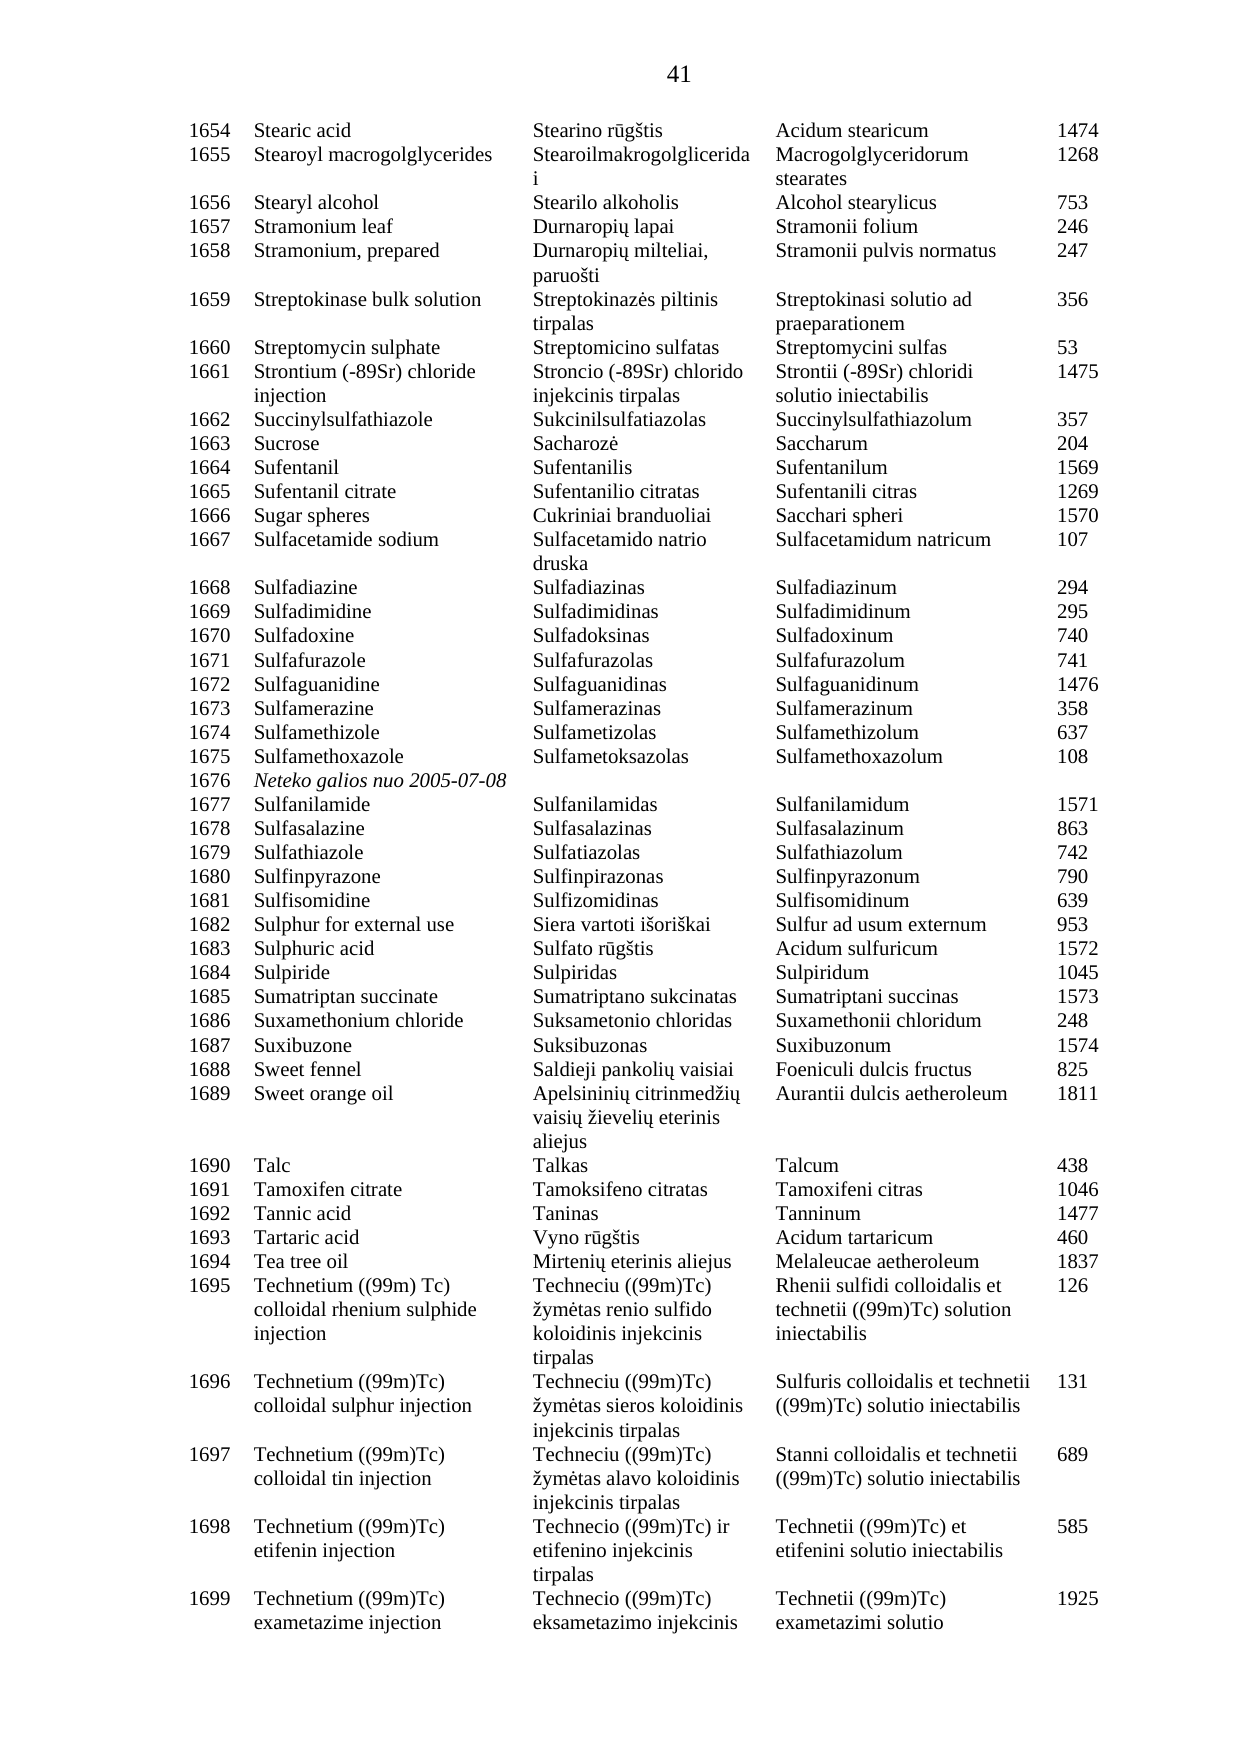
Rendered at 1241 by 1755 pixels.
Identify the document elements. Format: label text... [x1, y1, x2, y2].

table_cell 1656 [177, 190, 242, 214]
table_cell 1477 [1046, 1201, 1181, 1225]
table_cell Stroncio (-89Sr) chlorido injekcinis tirpalas [521, 359, 764, 407]
table_cell Streptomicino sulfatas [521, 335, 764, 359]
table_cell Sulfinpyrazonum [764, 864, 1046, 888]
table_cell Technetium ((99m)Tc) exametazime injection [242, 1586, 521, 1634]
table_cell Sulfacetamide sodium [242, 527, 521, 575]
table_cell 742 [1046, 840, 1181, 864]
table_cell Durnaropių milteliai, paruošti [521, 239, 764, 287]
table_cell Sulfaguanidinas [521, 672, 764, 696]
table_cell Sulfasalazinas [521, 816, 764, 840]
table_cell 1811 [1046, 1081, 1181, 1153]
table_cell 1665 [177, 479, 242, 503]
table_cell Mirtenių eterinis aliejus [521, 1249, 764, 1273]
table_cell Succinylsulfathiazole [242, 407, 521, 431]
table_cell Sulfathiazole [242, 840, 521, 864]
table_cell Streptokinase bulk solution [242, 287, 521, 335]
table_cell 126 [1046, 1273, 1181, 1369]
table_cell Suksametonio chloridas [521, 1009, 764, 1032]
table_cell Rhenii sulfidi colloidalis et technetii ((99m)Tc) solution iniectabilis [764, 1273, 1046, 1369]
table_cell Technecio ((99m)Tc) eksametazimo injekcinis [521, 1586, 764, 1634]
table_cell 1570 [1046, 503, 1181, 527]
table_cell 741 [1046, 648, 1181, 672]
table_cell 1688 [177, 1057, 242, 1081]
table_cell Sulfinpirazonas [521, 864, 764, 888]
table_cell Succinylsulfathiazolum [764, 407, 1046, 431]
table_cell 1573 [1046, 984, 1181, 1008]
table_cell Sulfametizolas [521, 720, 764, 744]
table_cell 825 [1046, 1057, 1181, 1081]
table_cell Sulpiridas [521, 960, 764, 984]
table_cell 1659 [177, 287, 242, 335]
table_cell Sulfamerazine [242, 696, 521, 720]
table_cell 131 [1046, 1369, 1181, 1442]
table_cell Sulfamethizole [242, 720, 521, 744]
table_cell Sulfanilamide [242, 792, 521, 816]
table_cell Sacchari spheri [764, 503, 1046, 527]
table_cell Sumatriptano sukcinatas [521, 984, 764, 1008]
table_cell Streptokinasi solutio ad praeparationem [764, 287, 1046, 335]
table_cell 1698 [177, 1514, 242, 1586]
table_cell Acidum stearicum [764, 118, 1046, 142]
table_cell Stearyl alcohol [242, 190, 521, 214]
table_cell Sulfadoxinum [764, 624, 1046, 647]
table_cell Sufentanilis [521, 455, 764, 479]
table_cell 1569 [1046, 455, 1181, 479]
table_cell Technetium ((99m)Tc) colloidal tin injection [242, 1442, 521, 1514]
table_cell Sukcinilsulfatiazolas [521, 407, 764, 431]
table_cell 1691 [177, 1177, 242, 1201]
table_cell 1045 [1046, 960, 1181, 984]
table_cell Apelsininių citrinmedžių vaisių žievelių eterinis aliejus [521, 1081, 764, 1153]
table_cell Streptomycini sulfas [764, 335, 1046, 359]
table_cell Sulpiridum [764, 960, 1046, 984]
table_cell Vyno rūgštis [521, 1225, 764, 1249]
table_cell 1671 [177, 648, 242, 672]
table_cell 1699 [177, 1586, 242, 1634]
table_cell 108 [1046, 744, 1181, 768]
table_cell Sulfafurazolum [764, 648, 1046, 672]
table_cell Sulfamerazinas [521, 696, 764, 720]
table_cell Strontii (-89Sr) chloridi solutio iniectabilis [764, 359, 1046, 407]
table_cell 204 [1046, 431, 1181, 455]
table_cell 1674 [177, 720, 242, 744]
table_cell 1658 [177, 239, 242, 287]
table_cell 248 [1046, 1009, 1181, 1032]
table_cell Streptomycin sulphate [242, 335, 521, 359]
table_cell Macrogolglyceridorum stearates [764, 142, 1046, 190]
table_cell 1661 [177, 359, 242, 407]
table_cell Alcohol stearylicus [764, 190, 1046, 214]
table_cell Sumatriptani succinas [764, 984, 1046, 1008]
table_cell 1925 [1046, 1586, 1181, 1634]
table_cell Stearino rūgštis [521, 118, 764, 142]
table_cell 1046 [1046, 1177, 1181, 1201]
table_cell 1690 [177, 1153, 242, 1177]
table_cell Sulfametoksazolas [521, 744, 764, 768]
table_cell Taninas [521, 1201, 764, 1225]
table_cell 1682 [177, 912, 242, 936]
table_cell Neteko galios nuo 2005-07-08 [242, 768, 521, 792]
table_cell Sulphur for external use [242, 912, 521, 936]
table_cell Cukriniai branduoliai [521, 503, 764, 527]
table_cell Tanninum [764, 1201, 1046, 1225]
table_cell Sweet fennel [242, 1057, 521, 1081]
table_cell 294 [1046, 575, 1181, 599]
table_cell Tamoksifeno citratas [521, 1177, 764, 1201]
table_cell 1686 [177, 1009, 242, 1032]
table_cell [764, 768, 1046, 792]
table_cell Sulfanilamidum [764, 792, 1046, 816]
table_cell 689 [1046, 1442, 1181, 1514]
table_cell Sulfasalazine [242, 816, 521, 840]
table_cell 1269 [1046, 479, 1181, 503]
table_cell Techneciu ((99m)Tc) žymėtas alavo koloidinis injekcinis tirpalas [521, 1442, 764, 1514]
table_cell Sulfaguanidinum [764, 672, 1046, 696]
table_cell Streptokinazės piltinis tirpalas [521, 287, 764, 335]
table_cell 1662 [177, 407, 242, 431]
table_cell Durnaropių lapai [521, 214, 764, 238]
table_cell 1687 [177, 1033, 242, 1057]
table_cell Suxamethonii chloridum [764, 1009, 1046, 1032]
table_cell 1668 [177, 575, 242, 599]
table_cell 1474 [1046, 118, 1181, 142]
table_cell Stearic acid [242, 118, 521, 142]
table_cell [1046, 768, 1181, 792]
table_cell Stramonium leaf [242, 214, 521, 238]
table_cell 460 [1046, 1225, 1181, 1249]
table_cell Sulfanilamidas [521, 792, 764, 816]
table_cell Saldieji pankolių vaisiai [521, 1057, 764, 1081]
table_cell Sulfamethoxazole [242, 744, 521, 768]
table_cell 753 [1046, 190, 1181, 214]
table_cell 1695 [177, 1273, 242, 1369]
table_cell Suxibuzonum [764, 1033, 1046, 1057]
table_cell 1476 [1046, 672, 1181, 696]
table_cell 1678 [177, 816, 242, 840]
table_cell Sulfadiazinas [521, 575, 764, 599]
table_cell Stearoyl macrogolglycerides [242, 142, 521, 190]
table_cell 53 [1046, 335, 1181, 359]
table_cell Sulfato rūgštis [521, 936, 764, 960]
table_cell 1475 [1046, 359, 1181, 407]
table_cell 1673 [177, 696, 242, 720]
table_cell Talkas [521, 1153, 764, 1177]
table_cell Sulfadimidine [242, 599, 521, 623]
table_cell Technetii ((99m)Tc) exametazimi solutio [764, 1586, 1046, 1634]
table_cell Strontium (-89Sr) chloride injection [242, 359, 521, 407]
table_cell 1663 [177, 431, 242, 455]
table_cell Sulfasalazinum [764, 816, 1046, 840]
table_cell 1676 [177, 768, 242, 792]
table_cell Sufentanilum [764, 455, 1046, 479]
table_cell 790 [1046, 864, 1181, 888]
table_cell Sulfadoksinas [521, 624, 764, 647]
table_cell 1660 [177, 335, 242, 359]
table_cell Stramonii folium [764, 214, 1046, 238]
table_cell Tartaric acid [242, 1225, 521, 1249]
table_cell 1696 [177, 1369, 242, 1442]
table_cell 1666 [177, 503, 242, 527]
table_cell 863 [1046, 816, 1181, 840]
table_cell Sulfadimidinum [764, 599, 1046, 623]
table_cell 1574 [1046, 1033, 1181, 1057]
table_cell Sacharozė [521, 431, 764, 455]
table_cell 1697 [177, 1442, 242, 1514]
table_cell 1684 [177, 960, 242, 984]
table_cell Technetium ((99m)Tc) colloidal sulphur injection [242, 1369, 521, 1442]
table_cell 1672 [177, 672, 242, 696]
table_cell 1654 [177, 118, 242, 142]
table_cell 1679 [177, 840, 242, 864]
table_cell Sulfadiazinum [764, 575, 1046, 599]
table_cell Acidum sulfuricum [764, 936, 1046, 960]
table_cell Technetii ((99m)Tc) et etifenini solutio iniectabilis [764, 1514, 1046, 1586]
table_cell Acidum tartaricum [764, 1225, 1046, 1249]
table_cell Sulfinpyrazone [242, 864, 521, 888]
table_cell Sufentanil [242, 455, 521, 479]
table_cell Sulphuric acid [242, 936, 521, 960]
table_cell 356 [1046, 287, 1181, 335]
table_cell Sulfizomidinas [521, 888, 764, 912]
table_cell Sulfisomidinum [764, 888, 1046, 912]
table_cell 357 [1046, 407, 1181, 431]
table_cell Sulfacetamidum natricum [764, 527, 1046, 575]
table_cell Technecio ((99m)Tc) ir etifenino injekcinis tirpalas [521, 1514, 764, 1586]
table_cell Techneciu ((99m)Tc) žymėtas renio sulfido koloidinis injekcinis tirpalas [521, 1273, 764, 1369]
table_cell 1571 [1046, 792, 1181, 816]
table_cell Sulfamethoxazolum [764, 744, 1046, 768]
table_cell 1689 [177, 1081, 242, 1153]
table_cell Talcum [764, 1153, 1046, 1177]
table_cell Stramonii pulvis normatus [764, 239, 1046, 287]
table_cell Aurantii dulcis aetheroleum [764, 1081, 1046, 1153]
table_cell Sufentanili citras [764, 479, 1046, 503]
table_cell 637 [1046, 720, 1181, 744]
table_cell Siera vartoti išoriškai [521, 912, 764, 936]
table_cell 358 [1046, 696, 1181, 720]
table_cell Sulfur ad usum externum [764, 912, 1046, 936]
table_cell Sulfaguanidine [242, 672, 521, 696]
table_cell Technetium ((99m) Tc) colloidal rhenium sulphide injection [242, 1273, 521, 1369]
table_cell Sulfathiazolum [764, 840, 1046, 864]
table_cell 1685 [177, 984, 242, 1008]
table_cell 740 [1046, 624, 1181, 647]
table_cell Sufentanilio citratas [521, 479, 764, 503]
table_cell Saccharum [764, 431, 1046, 455]
table_cell Sulfuris colloidalis et technetii ((99m)Tc) solutio iniectabilis [764, 1369, 1046, 1442]
table_cell 1675 [177, 744, 242, 768]
table_cell [521, 768, 764, 792]
table_cell Sugar spheres [242, 503, 521, 527]
table_cell Foeniculi dulcis fructus [764, 1057, 1046, 1081]
table_cell 1657 [177, 214, 242, 238]
table_cell Melaleucae aetheroleum [764, 1249, 1046, 1273]
table_cell 1693 [177, 1225, 242, 1249]
table_cell 295 [1046, 599, 1181, 623]
table_cell Sulfadoxine [242, 624, 521, 647]
table_cell 639 [1046, 888, 1181, 912]
table_cell 1681 [177, 888, 242, 912]
table_cell Stearoilmakrogolgliceridai [521, 142, 764, 190]
table_cell Tea tree oil [242, 1249, 521, 1273]
table_cell Sulfatiazolas [521, 840, 764, 864]
table_cell 1667 [177, 527, 242, 575]
table_cell Stramonium, prepared [242, 239, 521, 287]
table_cell Sulfacetamido natrio druska [521, 527, 764, 575]
table_cell 585 [1046, 1514, 1181, 1586]
table_cell 247 [1046, 239, 1181, 287]
table_cell 1669 [177, 599, 242, 623]
table_cell 1664 [177, 455, 242, 479]
table_cell Sufentanil citrate [242, 479, 521, 503]
table_cell 1694 [177, 1249, 242, 1273]
table_cell 1837 [1046, 1249, 1181, 1273]
table_cell Sulfadimidinas [521, 599, 764, 623]
table_cell Sulfadiazine [242, 575, 521, 599]
table_cell Stanni colloidalis et technetii ((99m)Tc) solutio iniectabilis [764, 1442, 1046, 1514]
table_cell Sulfamerazinum [764, 696, 1046, 720]
table_cell 1692 [177, 1201, 242, 1225]
table_cell Sumatriptan succinate [242, 984, 521, 1008]
table_cell Suksibuzonas [521, 1033, 764, 1057]
table_cell 953 [1046, 912, 1181, 936]
table_cell Suxamethonium chloride [242, 1009, 521, 1032]
table_cell 1683 [177, 936, 242, 960]
table_cell Tamoxifeni citras [764, 1177, 1046, 1201]
table_cell 438 [1046, 1153, 1181, 1177]
table_cell 246 [1046, 214, 1181, 238]
table_cell Sulfafurazolas [521, 648, 764, 672]
table_cell Sulpiride [242, 960, 521, 984]
table_cell Sulfisomidine [242, 888, 521, 912]
table_cell Talc [242, 1153, 521, 1177]
table_cell 1677 [177, 792, 242, 816]
table_cell Technetium ((99m)Tc) etifenin injection [242, 1514, 521, 1586]
table_cell Stearilo alkoholis [521, 190, 764, 214]
table_cell 1268 [1046, 142, 1181, 190]
table_cell 1670 [177, 624, 242, 647]
table_cell Sweet orange oil [242, 1081, 521, 1153]
table_cell 1572 [1046, 936, 1181, 960]
table_cell 107 [1046, 527, 1181, 575]
table_cell Sulfafurazole [242, 648, 521, 672]
table_cell Suxibuzone [242, 1033, 521, 1057]
table_cell Techneciu ((99m)Tc) žymėtas sieros koloidinis injekcinis tirpalas [521, 1369, 764, 1442]
table_cell 1680 [177, 864, 242, 888]
table_cell Tamoxifen citrate [242, 1177, 521, 1201]
table_cell 1655 [177, 142, 242, 190]
table_cell Sulfamethizolum [764, 720, 1046, 744]
table_cell Tannic acid [242, 1201, 521, 1225]
table_cell Sucrose [242, 431, 521, 455]
